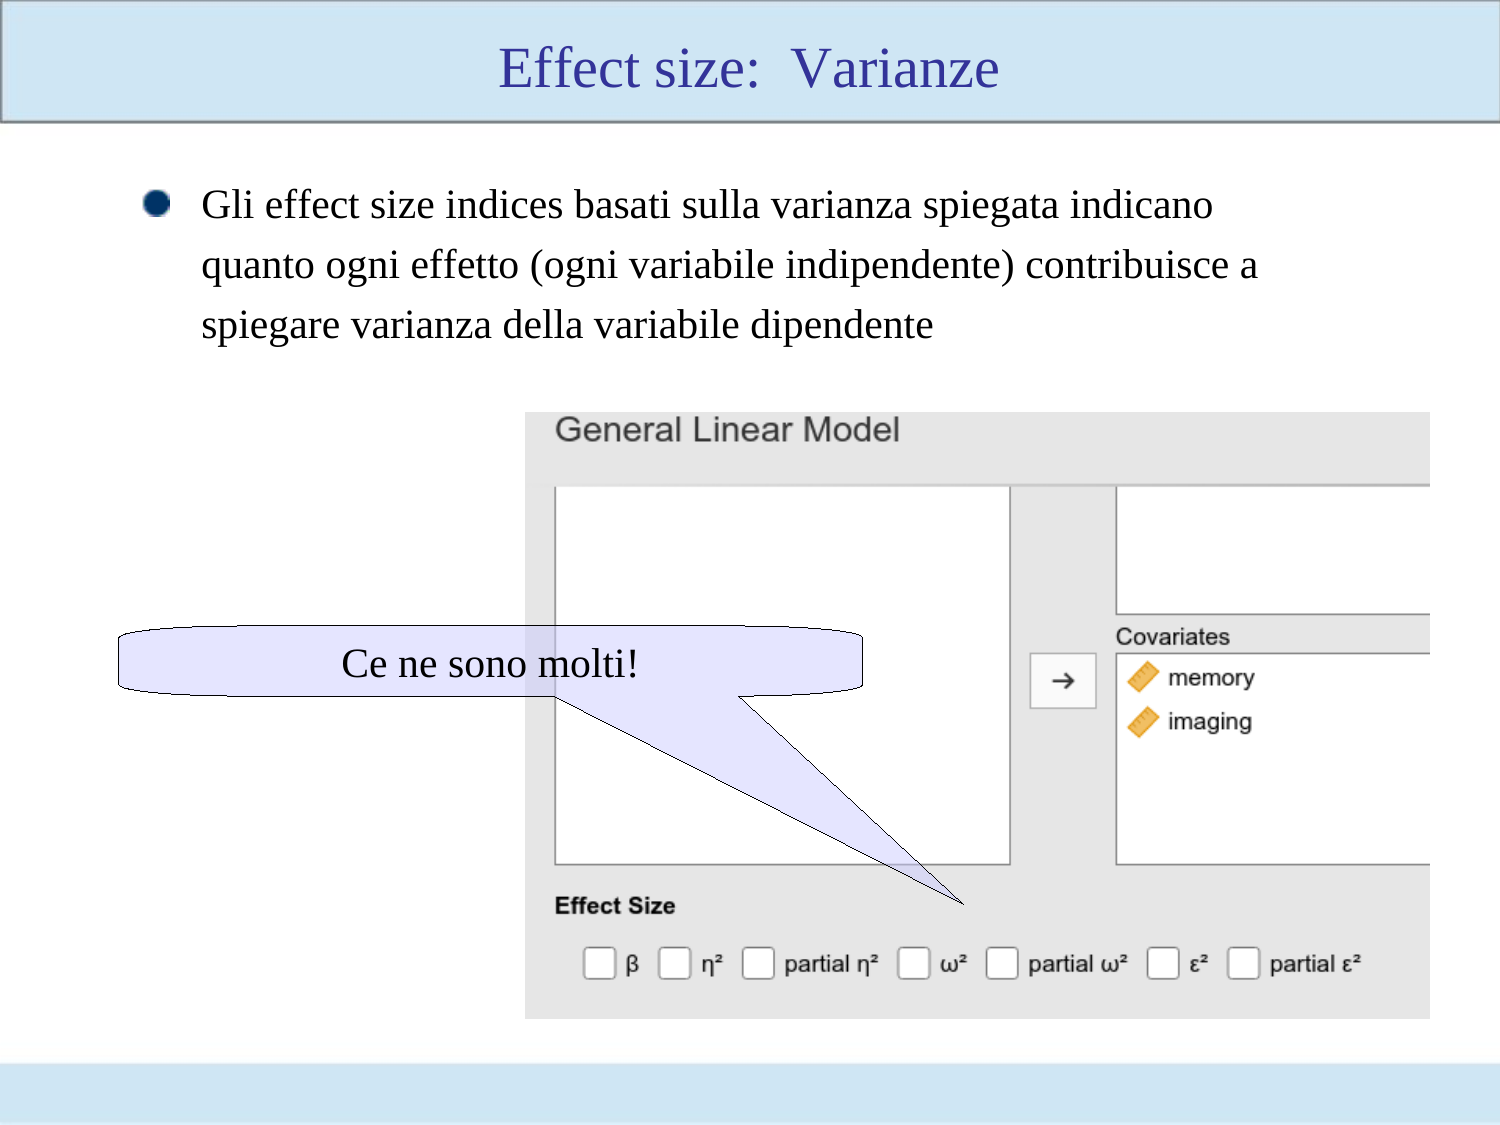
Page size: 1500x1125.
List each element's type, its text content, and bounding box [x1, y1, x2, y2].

title Effect size: Varianze [268, 13, 1231, 114]
text_box Ce ne sono molti! [118, 625, 964, 905]
text_box Gli effect size indices basati sulla varianza spiegata indicano quanto ogni effetto (ogni variabile indipendente) contribuisce a spiegare varianza della variabile dipendente [125, 159, 1301, 355]
picture [0, 0, 1500, 1125]
